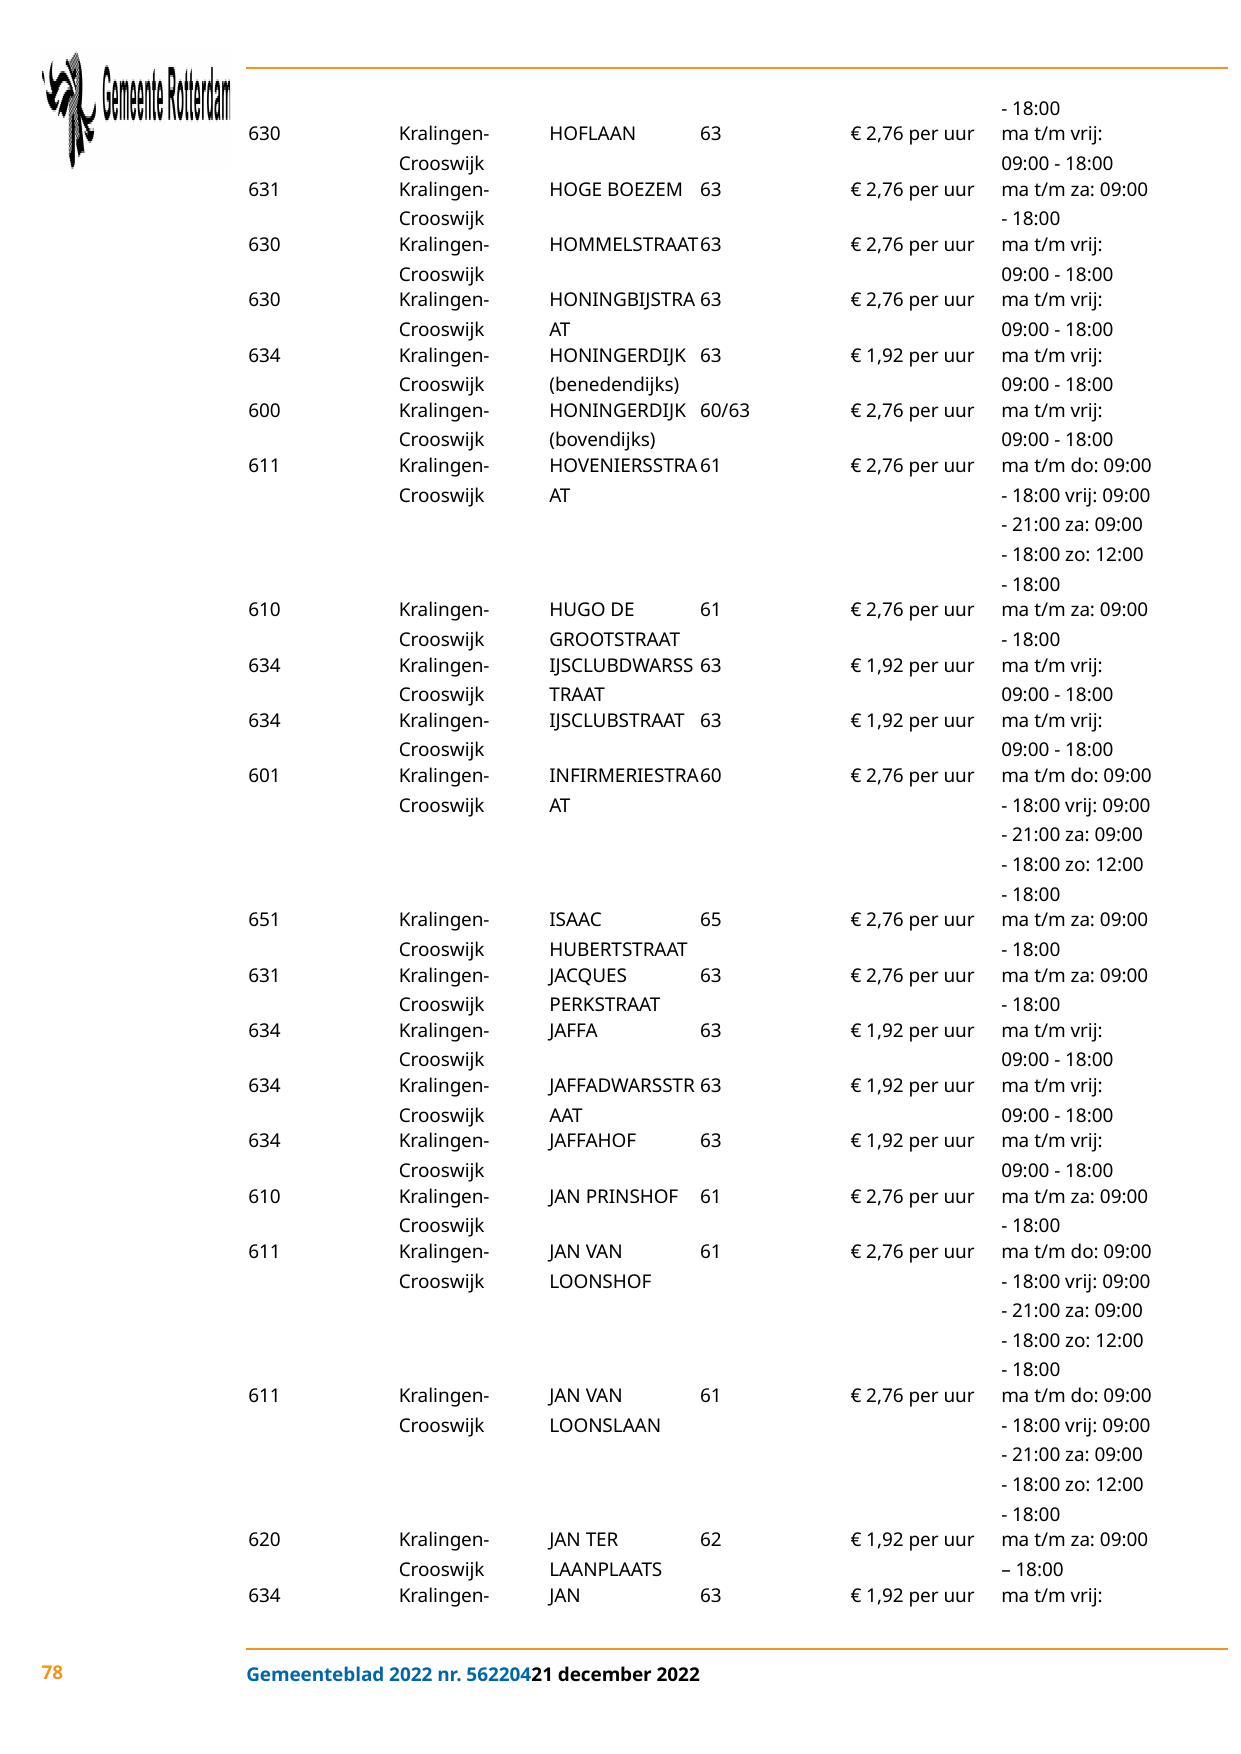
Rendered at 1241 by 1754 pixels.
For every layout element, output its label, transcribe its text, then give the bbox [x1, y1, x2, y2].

table_cell 63 [700, 962, 850, 1017]
table_cell 630 [248, 231, 398, 286]
table_cell 61 [700, 1238, 850, 1382]
table_cell 651 [248, 906, 398, 962]
table_cell 63 [700, 231, 850, 286]
table_cell HONINGERDIJK (bovendijks) [549, 397, 700, 452]
table_cell Kralingen-Crooswijk [399, 121, 549, 176]
table_cell HUGO DE GROOTSTRAAT [549, 596, 700, 652]
table_cell € 2,76 per uur [850, 397, 1001, 452]
table_cell € 2,76 per uur [850, 453, 1001, 596]
table_cell JAN VAN LOONSHOF [549, 1238, 700, 1382]
table_cell 62 [700, 1526, 850, 1582]
picture [41, 47, 231, 172]
table_cell [700, 95, 850, 121]
table_cell € 1,92 per uur [850, 1128, 1001, 1183]
table_cell € 1,92 per uur [850, 1073, 1001, 1128]
table_cell 630 [248, 286, 398, 342]
table_cell 610 [248, 596, 398, 652]
table_cell Kralingen-Crooswijk [399, 453, 549, 596]
table_cell € 2,76 per uur [850, 286, 1001, 342]
table_cell € 2,76 per uur [850, 121, 1001, 176]
table_cell € 2,76 per uur [850, 962, 1001, 1017]
table_cell 634 [248, 1017, 398, 1072]
table_cell 63 [700, 652, 850, 707]
table_cell [399, 95, 549, 121]
table_cell IJSCLUBSTRAAT [549, 707, 700, 762]
table_cell Kralingen-Crooswijk [399, 231, 549, 286]
table_cell 611 [248, 453, 398, 596]
table_cell 611 [248, 1383, 398, 1526]
table_cell ma t/m za: 09:00 - 18:00 [1001, 906, 1152, 962]
table_cell JAN PRINSHOF [549, 1183, 700, 1238]
table_cell ma t/m za: 09:00 – 18:00 [1001, 1526, 1152, 1582]
table_cell JAFFAHOF [549, 1128, 700, 1183]
table_cell 63 [700, 342, 850, 397]
table_cell Kralingen-Crooswijk [399, 652, 549, 707]
table_cell 610 [248, 1183, 398, 1238]
table_cell Kralingen-Crooswijk [399, 1238, 549, 1382]
table_cell 634 [248, 342, 398, 397]
table_cell ma t/m vrij: [1001, 1582, 1152, 1607]
table_cell HONINGERDIJK (benedendijks) [549, 342, 700, 397]
table_cell 61 [700, 596, 850, 652]
table_cell HONINGBIJSTRAAT [549, 286, 700, 342]
table_cell 63 [700, 707, 850, 762]
table_cell ma t/m vrij: 09:00 - 18:00 [1001, 1073, 1152, 1128]
table_cell 611 [248, 1238, 398, 1382]
table_cell ma t/m vrij: 09:00 - 18:00 [1001, 342, 1152, 397]
table_cell 634 [248, 652, 398, 707]
table_cell - 18:00 [1001, 95, 1152, 121]
table_cell 634 [248, 707, 398, 762]
table_cell ISAAC HUBERTSTRAAT [549, 906, 700, 962]
table_cell ma t/m vrij: 09:00 - 18:00 [1001, 652, 1152, 707]
table_cell HOVENIERSSTRAAT [549, 453, 700, 596]
table_cell Kralingen-Crooswijk [399, 342, 549, 397]
table_cell JAFFADWARSSTRAAT [549, 1073, 700, 1128]
table_cell [850, 95, 1001, 121]
table_cell € 1,92 per uur [850, 1017, 1001, 1072]
table_cell € 2,76 per uur [850, 1183, 1001, 1238]
table_cell ma t/m za: 09:00 - 18:00 [1001, 176, 1152, 231]
table_cell 65 [700, 906, 850, 962]
table_cell ma t/m za: 09:00 - 18:00 [1001, 596, 1152, 652]
table_cell ma t/m za: 09:00 - 18:00 [1001, 1183, 1152, 1238]
table_cell JACQUES PERKSTRAAT [549, 962, 700, 1017]
table_cell Kralingen-Crooswijk [399, 1073, 549, 1128]
table_cell [248, 95, 398, 121]
table_cell 60/63 [700, 397, 850, 452]
table_cell HOGE BOEZEM [549, 176, 700, 231]
table_cell Kralingen-Crooswijk [399, 1017, 549, 1072]
table_cell Kralingen-Crooswijk [399, 286, 549, 342]
table_cell JAN [549, 1582, 700, 1607]
table_cell 63 [700, 1017, 850, 1072]
table_cell 634 [248, 1073, 398, 1128]
table_cell ma t/m vrij: 09:00 - 18:00 [1001, 1017, 1152, 1072]
table_cell € 1,92 per uur [850, 652, 1001, 707]
table_cell 63 [700, 286, 850, 342]
table_cell € 2,76 per uur [850, 1383, 1001, 1526]
table_cell 631 [248, 176, 398, 231]
table_cell Kralingen-Crooswijk [399, 707, 549, 762]
table_cell € 1,92 per uur [850, 1526, 1001, 1582]
table_cell € 1,92 per uur [850, 707, 1001, 762]
table_cell 61 [700, 453, 850, 596]
table_cell Kralingen-Crooswijk [399, 906, 549, 962]
table_cell ma t/m vrij: 09:00 - 18:00 [1001, 286, 1152, 342]
table_cell 631 [248, 962, 398, 1017]
table_cell Kralingen-Crooswijk [399, 596, 549, 652]
table_cell € 2,76 per uur [850, 763, 1001, 906]
table_cell HOMMELSTRAAT [549, 231, 700, 286]
table_cell HOFLAAN [549, 121, 700, 176]
table_cell € 1,92 per uur [850, 342, 1001, 397]
table_cell ma t/m do: 09:00 - 18:00 vrij: 09:00 - 21:00 za: 09:00 - 18:00 zo: 12:00 - 18:00 [1001, 763, 1152, 906]
table_cell 63 [700, 121, 850, 176]
table_cell JAN TER LAANPLAATS [549, 1526, 700, 1582]
table_cell 601 [248, 763, 398, 906]
table_cell Kralingen-Crooswijk [399, 397, 549, 452]
table_cell ma t/m vrij: 09:00 - 18:00 [1001, 231, 1152, 286]
table_cell € 2,76 per uur [850, 176, 1001, 231]
table_cell € 1,92 per uur [850, 1582, 1001, 1607]
table_cell ma t/m vrij: 09:00 - 18:00 [1001, 707, 1152, 762]
table_cell ma t/m za: 09:00 - 18:00 [1001, 962, 1152, 1017]
table_cell € 2,76 per uur [850, 906, 1001, 962]
table_cell ma t/m vrij: 09:00 - 18:00 [1001, 1128, 1152, 1183]
table_cell ma t/m do: 09:00 - 18:00 vrij: 09:00 - 21:00 za: 09:00 - 18:00 zo: 12:00 - 18:00 [1001, 1238, 1152, 1382]
table_cell [549, 95, 700, 121]
table_cell 620 [248, 1526, 398, 1582]
table_cell 63 [700, 176, 850, 231]
table_cell Kralingen-Crooswijk [399, 176, 549, 231]
table_cell 61 [700, 1183, 850, 1238]
table_cell 63 [700, 1128, 850, 1183]
table_cell ma t/m do: 09:00 - 18:00 vrij: 09:00 - 21:00 za: 09:00 - 18:00 zo: 12:00 - 18:00 [1001, 1383, 1152, 1526]
table_cell ma t/m do: 09:00 - 18:00 vrij: 09:00 - 21:00 za: 09:00 - 18:00 zo: 12:00 - 18:00 [1001, 453, 1152, 596]
table_cell Kralingen-Crooswijk [399, 962, 549, 1017]
table_cell Kralingen-Crooswijk [399, 1128, 549, 1183]
table_cell JAFFA [549, 1017, 700, 1072]
table_cell € 2,76 per uur [850, 596, 1001, 652]
table_cell ma t/m vrij: 09:00 - 18:00 [1001, 397, 1152, 452]
table_cell Kralingen-Crooswijk [399, 1383, 549, 1526]
table_cell € 2,76 per uur [850, 231, 1001, 286]
table_cell Kralingen- [399, 1582, 549, 1607]
table_cell IJSCLUBDWARSSTRAAT [549, 652, 700, 707]
table_cell 63 [700, 1582, 850, 1607]
table_cell 634 [248, 1128, 398, 1183]
table_cell ma t/m vrij: 09:00 - 18:00 [1001, 121, 1152, 176]
table_cell Kralingen-Crooswijk [399, 763, 549, 906]
table_cell 600 [248, 397, 398, 452]
table_cell 630 [248, 121, 398, 176]
table_cell 634 [248, 1582, 398, 1607]
table_cell Kralingen-Crooswijk [399, 1183, 549, 1238]
table_cell JAN VAN LOONSLAAN [549, 1383, 700, 1526]
table_cell 63 [700, 1073, 850, 1128]
table_cell € 2,76 per uur [850, 1238, 1001, 1382]
table_cell INFIRMERIESTRAAT [549, 763, 700, 906]
table_cell 60 [700, 763, 850, 906]
table_cell Kralingen-Crooswijk [399, 1526, 549, 1582]
table_cell 61 [700, 1383, 850, 1526]
